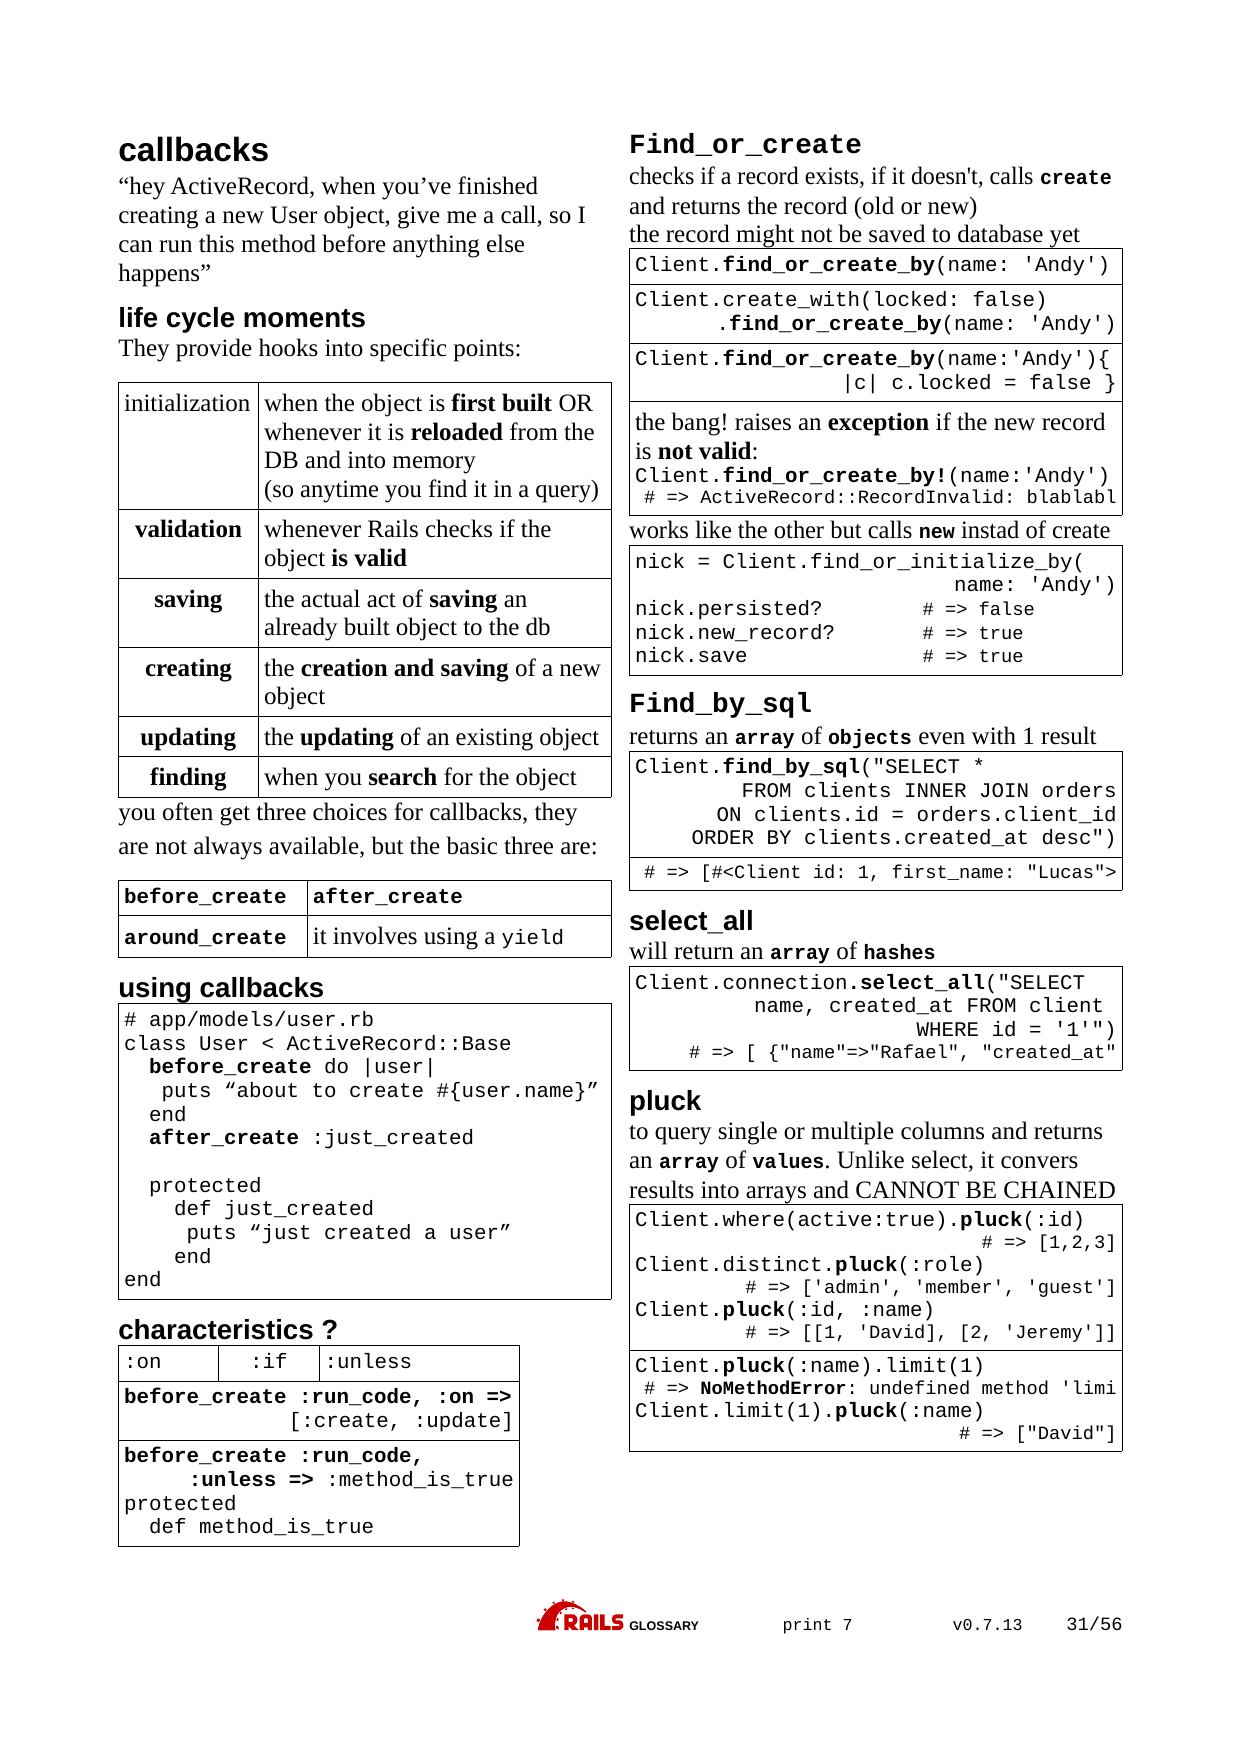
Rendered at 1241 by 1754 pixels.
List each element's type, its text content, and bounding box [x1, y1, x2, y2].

table_cell the creation and saving of a new object [259, 648, 611, 716]
table_header :if [219, 1346, 319, 1381]
table_cell Client.pluck(:name).limit(1) # => NoMethodError: undefined method 'limi Client.limit(1).pluck(:name) # => ["David"] [630, 1351, 1122, 1451]
table_header # app/models/user.rb class User < ActiveRecord::Base before_create do |user| puts “about to create #{user.name}” end after_create :just_created protected def just_created puts “just created a user” end end [119, 1004, 611, 1299]
table_header when the object is first built OR whenever it is reloaded from the DB and into memory (so anytime you find it in a query) [259, 383, 611, 509]
table_header Client.where(active:true).pluck(:id) # => [1,2,3] Client.distinct.pluck(:role) # => ['admin', 'member', 'guest'] Client.pluck(:id, :name) # => [[1, 'David], [2, 'Jeremy']] [630, 1205, 1122, 1350]
text They provide hooks into specific points: [118, 333, 611, 362]
subtitle callbacks [118, 130, 611, 168]
text will return an array of hashes [629, 936, 1122, 966]
subtitle select_all [629, 904, 1122, 936]
table_cell the actual act of saving an already built object to the db [259, 579, 611, 647]
table_cell whenever Rails checks if the object is valid [259, 510, 611, 578]
table_cell around_create [119, 916, 307, 957]
text to query single or multiple columns and returns an array of values. Unlike select, it convers results into arrays and CANNOT BE CHAINED [629, 1116, 1122, 1203]
subtitle pluck [629, 1084, 1122, 1116]
text the record might not be saved to database yet [629, 219, 1122, 248]
table_header :on [119, 1346, 218, 1381]
table_header Client.connection.select_all("SELECT name, created_at FROM client WHERE id = '1'") # => [ {"name"=>"Rafael", "created_at" [630, 967, 1122, 1069]
table_cell Client.create_with(locked: false) .find_or_create_by(name: 'Andy') [630, 285, 1122, 342]
table_cell creating [119, 648, 258, 716]
text “hey ActiveRecord, when you’ve finished creating a new User object, give me a call, so I can run this method before anything else happens” [118, 171, 611, 286]
table_header after_create [308, 881, 611, 915]
text returns an array of objects even with 1 result [629, 721, 1122, 751]
table_header before_create [119, 881, 307, 915]
table_cell the bang! raises an exception if the new record is not valid: Client.find_or_create_by!(name:'Andy') # => ActiveRecord::RecordInvalid: blablabl [630, 402, 1122, 515]
table_header :unless [320, 1346, 519, 1381]
table_cell before_create :run_code, :on => [:create, :update] [119, 1382, 519, 1439]
table_cell Client.find_or_create_by(name:'Andy'){ |c| c.locked = false } [630, 344, 1122, 401]
table_header Client.find_by_sql("SELECT * FROM clients INNER JOIN orders ON clients.id = orders.client_id ORDER BY clients.created_at desc") [630, 752, 1122, 857]
table_cell finding [119, 757, 258, 797]
table_cell the updating of an existing object [259, 717, 611, 756]
subtitle Find_by_sql [629, 689, 1122, 721]
subtitle using callbacks [118, 971, 611, 1003]
text you often get three choices for callbacks, they are not always available, but the basic three are: [118, 798, 611, 860]
table_cell it involves using a yield [308, 916, 611, 957]
table_cell validation [119, 510, 258, 578]
table_header Client.find_or_create_by(name: 'Andy') [630, 249, 1122, 283]
table_cell when you search for the object [259, 757, 611, 797]
subtitle life cycle moments [118, 301, 611, 333]
table_cell saving [119, 579, 258, 647]
table_cell # => [#<Client id: 1, first_name: "Lucas"> [630, 858, 1122, 889]
subtitle characteristics ? [118, 1313, 611, 1345]
table_header initialization [119, 383, 258, 509]
text checks if a record exists, if it doesn't, calls create [629, 161, 1122, 191]
text works like the other but calls new instad of create [629, 516, 1122, 545]
subtitle Find_or_create [629, 130, 1122, 161]
table_cell before_create :run_code, :unless => :method_is_true protected def method_is_true [119, 1441, 519, 1546]
table_header nick = Client.find_or_initialize_by( name: 'Andy') nick.persisted? # => false nick.new_record? # => true nick.save # => true [630, 546, 1122, 675]
table_cell updating [119, 717, 258, 756]
text and returns the record (old or new) [629, 191, 1122, 219]
